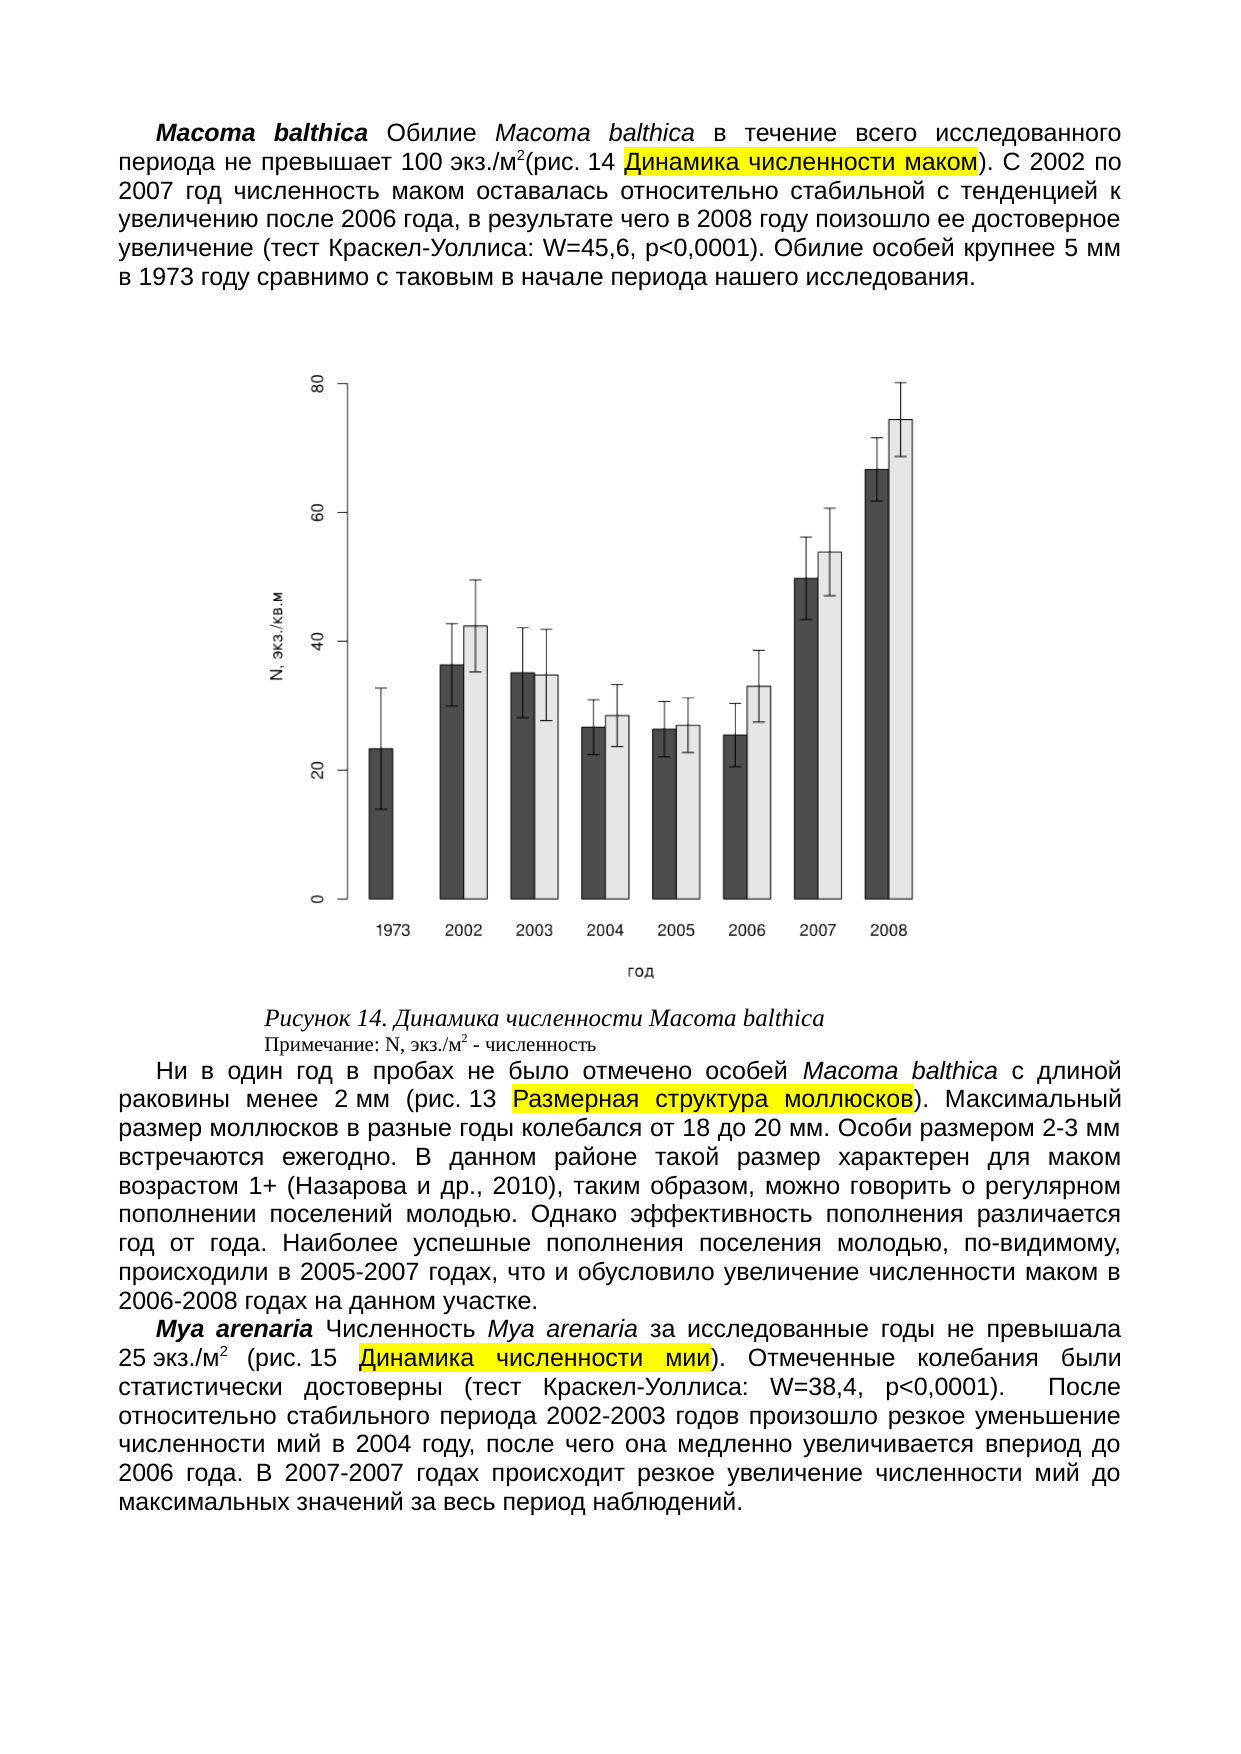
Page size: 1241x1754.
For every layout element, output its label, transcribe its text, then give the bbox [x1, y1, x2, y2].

text Mya arenaria Численность Mya arenaria за исследованные годы не превышала 25 экз./м2 (рис. 15 Динамика численности мии). Отмеченные колебания были статистически достоверны (тест Краскел-Уоллиса: W=38,4, p<0,0001). После относительно стабильного периода 2002-2003 годов произошло резкое уменьшение численности мий в 2004 году, после чего она медленно увеличивается впериод до 2006 года. В 2007-2007 годах происходит резкое увеличение численности мий до максимальных значений за весь период наблюдений. [118, 1314, 1122, 1516]
picture [264, 290, 977, 1003]
text Рисунок 14. Динамика численности Macoma balthica [264, 1003, 976, 1032]
text Примечание: N, экз./м2 - численность [264, 1032, 976, 1056]
text Ни в один год в пробах не было отмечено особей Macoma balthica с длиной раковины менее 2 мм (рис. 13 Размерная структура моллюсков). Максимальный размер моллюсков в разные годы колебался от 18 до 20 мм. Особи размером 2-3 мм встречаются ежегодно. В данном районе такой размер характерен для маком возрастом 1+ (Назарова и др., 2010), таким образом, можно говорить о регулярном пополнении поселений молодью. Однако эффективность пополнения различается год от года. Наиболее успешные пополнения поселения молодью, по-видимому, происходили в 2005-2007 годах, что и обусловило увеличение численности маком в 2006-2008 годах на данном участке. [118, 1017, 1122, 1314]
text Macoma balthica Обилие Macoma balthica в течение всего исследованного периода не превышает 100 экз./м2(рис. 14 Динамика численности маком). С 2002 по 2007 год численность маком оставалась относительно стабильной с тенденцией к увеличению после 2006 года, в результате чего в 2008 году поизошло ее достоверное увеличение (тест Краскел-Уоллиса: W=45,6, p<0,0001). Обилие особей крупнее 5 мм в 1973 году сравнимо с таковым в начале периода нашего исследования. [118, 118, 1122, 291]
